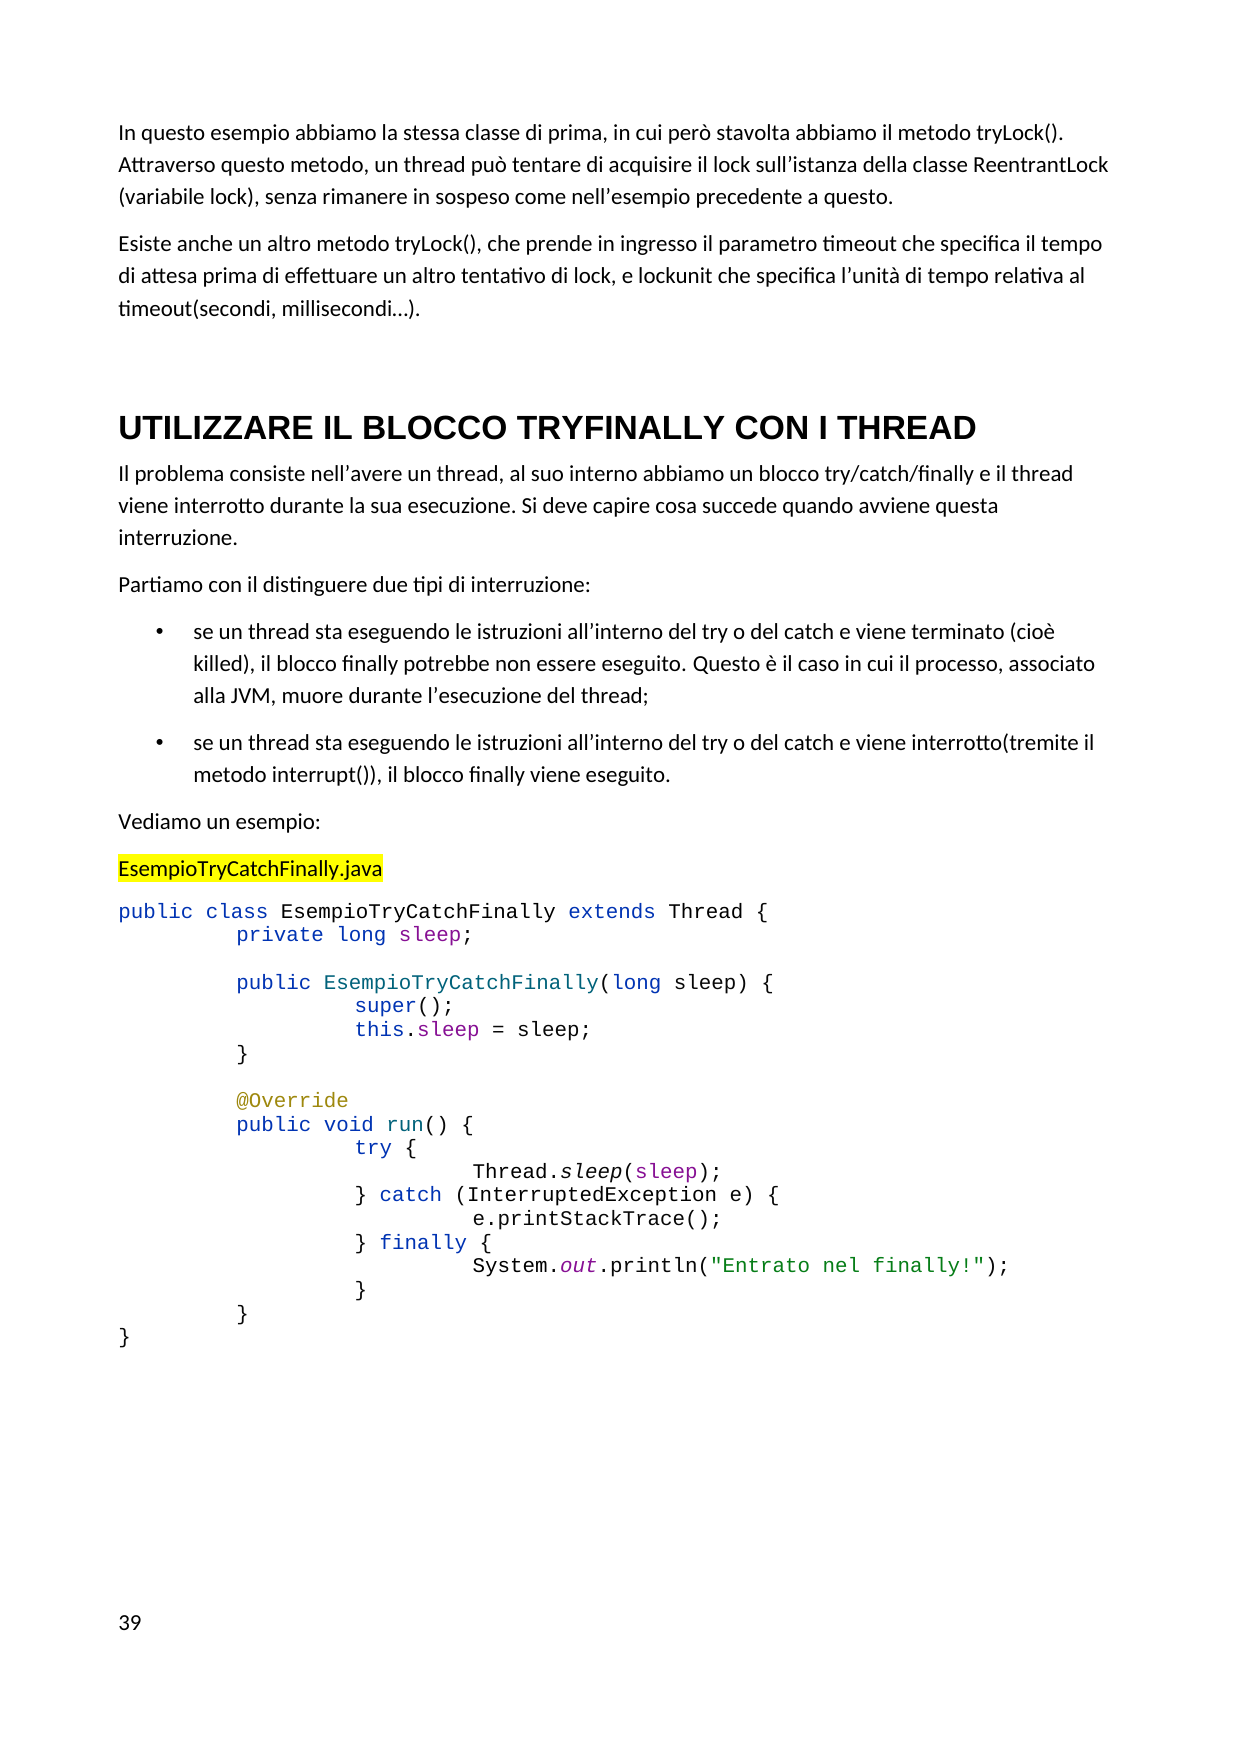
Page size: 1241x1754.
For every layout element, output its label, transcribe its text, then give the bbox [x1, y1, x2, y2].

list se un thread sta eseguendo le istruzioni all’interno del try o del catch e viene terminato (cioè killed), il blocco finally potrebbe non essere eseguito. Questo è il caso in cui il processo, associato alla JVM, muore durante l’esecuzione del thread; [156, 617, 1122, 709]
text Partiamo con il distinguere due tipi di interruzione: [118, 570, 1122, 598]
text EsempioTryCatchFinally.java [118, 854, 1122, 882]
text In questo esempio abbiamo la stessa classe di prima, in cui però stavolta abbiamo il metodo tryLock(). Attraverso questo metodo, un thread può tentare di acquisire il lock sull’istanza della classe ReentrantLock (variabile lock), senza rimanere in sospeso come nell’esempio precedente a questo. [118, 118, 1122, 211]
text public class EsempioTryCatchFinally extends Thread { private long sleep; public EsempioTryCatchFinally(long sleep) { super(); this.sleep = sleep; } @Override public void run() { try { Thread.sleep(sleep); } catch (InterruptedException e) { e.printStackTrace(); } finally { System.out.println("Entrato nel finally!"); } } } [118, 901, 1122, 1350]
subtitle UTILIZZARE IL BLOCCO TRYFINALLY CON I THREAD [118, 408, 1122, 447]
list se un thread sta eseguendo le istruzioni all’interno del try o del catch e viene interrotto(tremite il metodo interrupt()), il blocco finally viene eseguito. [156, 728, 1122, 788]
text Vediamo un esempio: [118, 807, 1122, 835]
text Il problema consiste nell’avere un thread, al suo interno abbiamo un blocco try/catch/finally e il thread viene interrotto durante la sua esecuzione. Si deve capire cosa succede quando avviene questa interruzione. [118, 459, 1122, 552]
text Esiste anche un altro metodo tryLock(), che prende in ingresso il parametro timeout che specifica il tempo di attesa prima di effettuare un altro tentativo di lock, e lockunit che specifica l’unità di tempo relativa al timeout(secondi, millisecondi…). [118, 229, 1122, 322]
